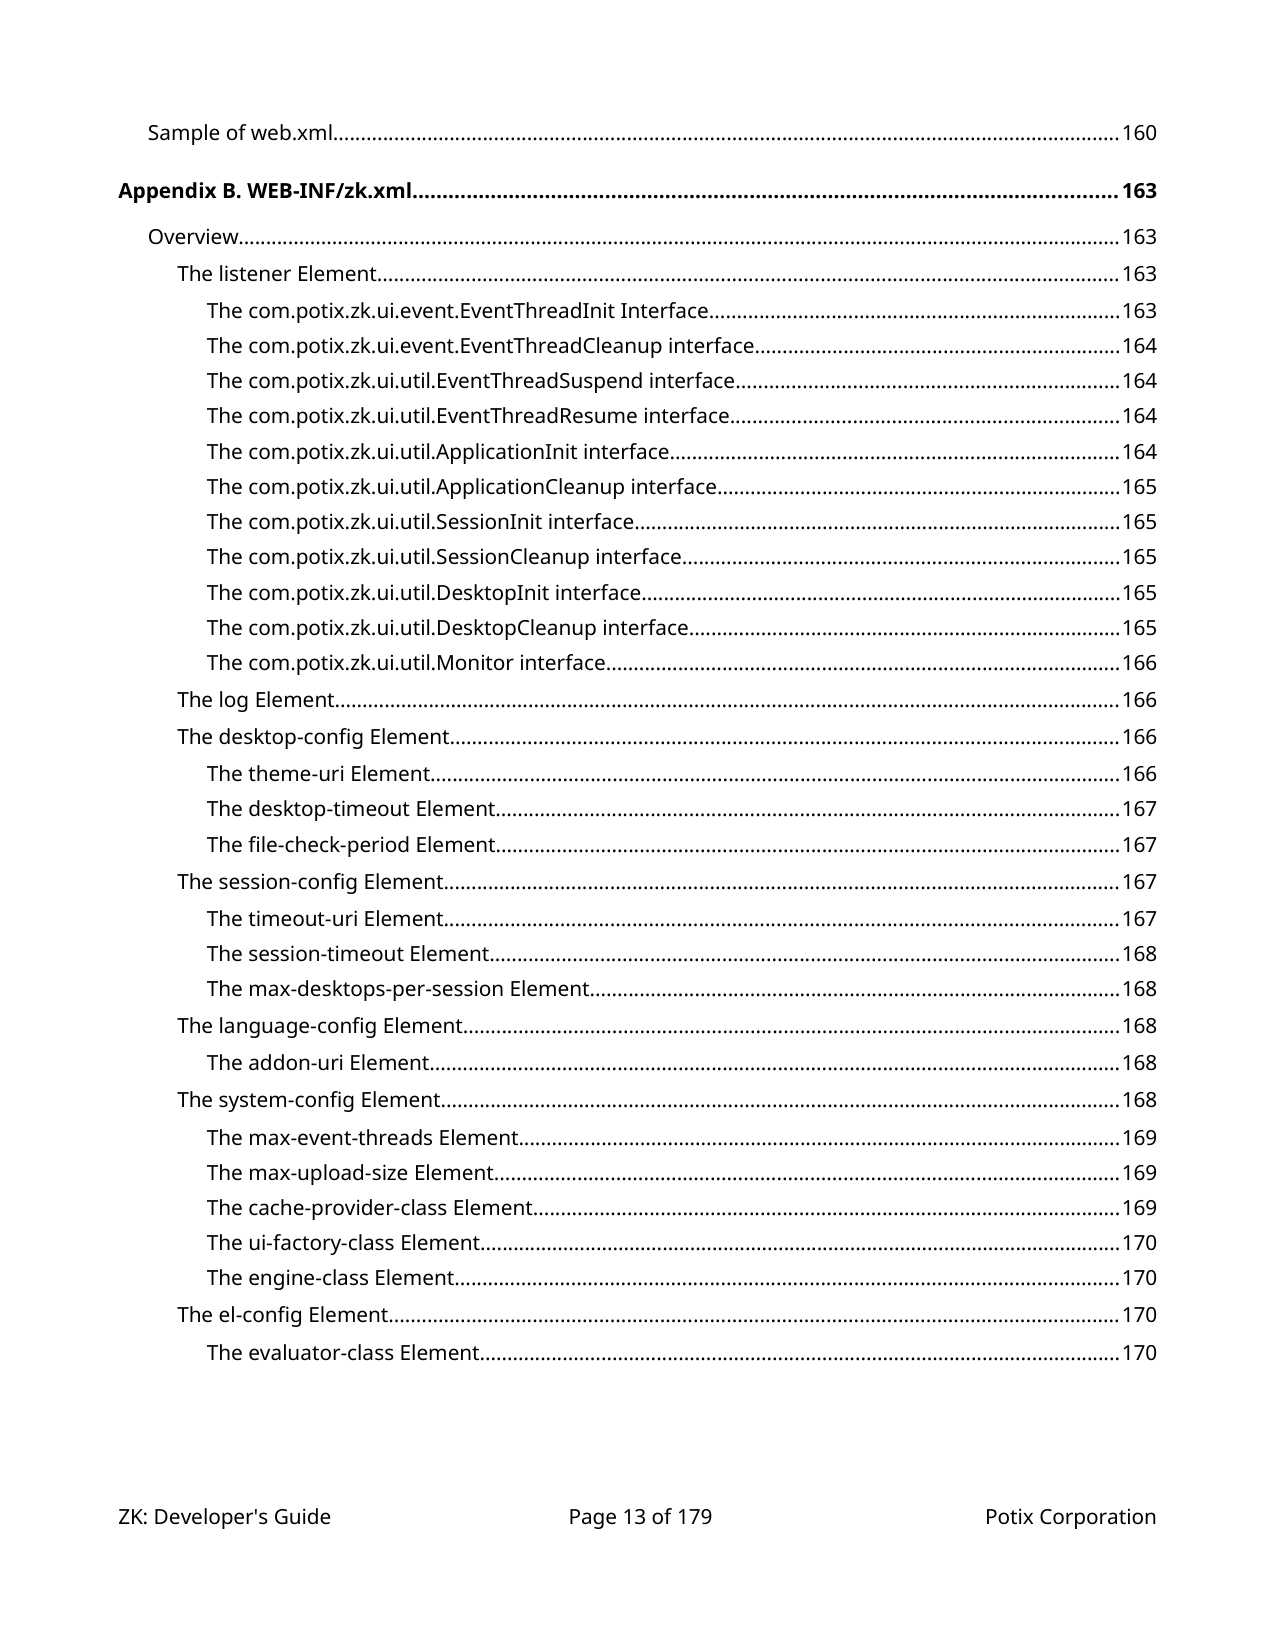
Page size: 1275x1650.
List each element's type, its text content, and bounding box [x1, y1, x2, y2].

text The com.potix.zk.ui.event.EventThreadCleanup interface 164 [207, 331, 1157, 359]
text The com.potix.zk.ui.util.EventThreadSuspend interface 164 [207, 366, 1157, 394]
text The evaluator-class Element 170 [207, 1338, 1157, 1366]
text The session-timeout Element 168 [207, 939, 1157, 967]
text The max-upload-size Element 169 [207, 1158, 1157, 1186]
text Overview 163 [148, 222, 1157, 250]
text The theme-uri Element 166 [207, 759, 1157, 787]
text The com.potix.zk.ui.util.DesktopInit interface 165 [207, 578, 1157, 606]
text The el-config Element 170 [177, 1301, 1157, 1329]
text The language-config Element 168 [177, 1011, 1157, 1039]
text The file-check-period Element 167 [207, 830, 1157, 858]
text The session-config Element 167 [177, 867, 1157, 895]
text The com.potix.zk.ui.util.EventThreadResume interface 164 [207, 402, 1157, 430]
text The ui-factory-class Element 170 [207, 1228, 1157, 1256]
text The com.potix.zk.ui.util.ApplicationCleanup interface 165 [207, 472, 1157, 500]
text The system-config Element 168 [177, 1086, 1157, 1114]
text The listener Element 163 [177, 259, 1157, 287]
text The max-event-threads Element 169 [207, 1123, 1157, 1151]
text The com.potix.zk.ui.util.SessionInit interface 165 [207, 507, 1157, 535]
text Sample of web.xml 160 [148, 118, 1157, 146]
text The engine-class Element 170 [207, 1263, 1157, 1292]
text The addon-uri Element 168 [207, 1048, 1157, 1077]
text Appendix B. WEB-INF/zk.xml 163 [118, 176, 1157, 204]
text The com.potix.zk.ui.util.DesktopCleanup interface 165 [207, 613, 1157, 641]
text The cache-provider-class Element 169 [207, 1193, 1157, 1221]
text The com.potix.zk.ui.util.SessionCleanup interface 165 [207, 542, 1157, 571]
text The desktop-config Element 166 [177, 722, 1157, 750]
text The com.potix.zk.ui.util.ApplicationInit interface 164 [207, 437, 1157, 465]
text The timeout-uri Element 167 [207, 904, 1157, 932]
text The log Element 166 [177, 685, 1157, 713]
text The com.potix.zk.ui.util.Monitor interface 166 [207, 648, 1157, 676]
text The com.potix.zk.ui.event.EventThreadInit Interface 163 [207, 296, 1157, 324]
text The max-desktops-per-session Element 168 [207, 974, 1157, 1002]
text The desktop-timeout Element 167 [207, 794, 1157, 823]
